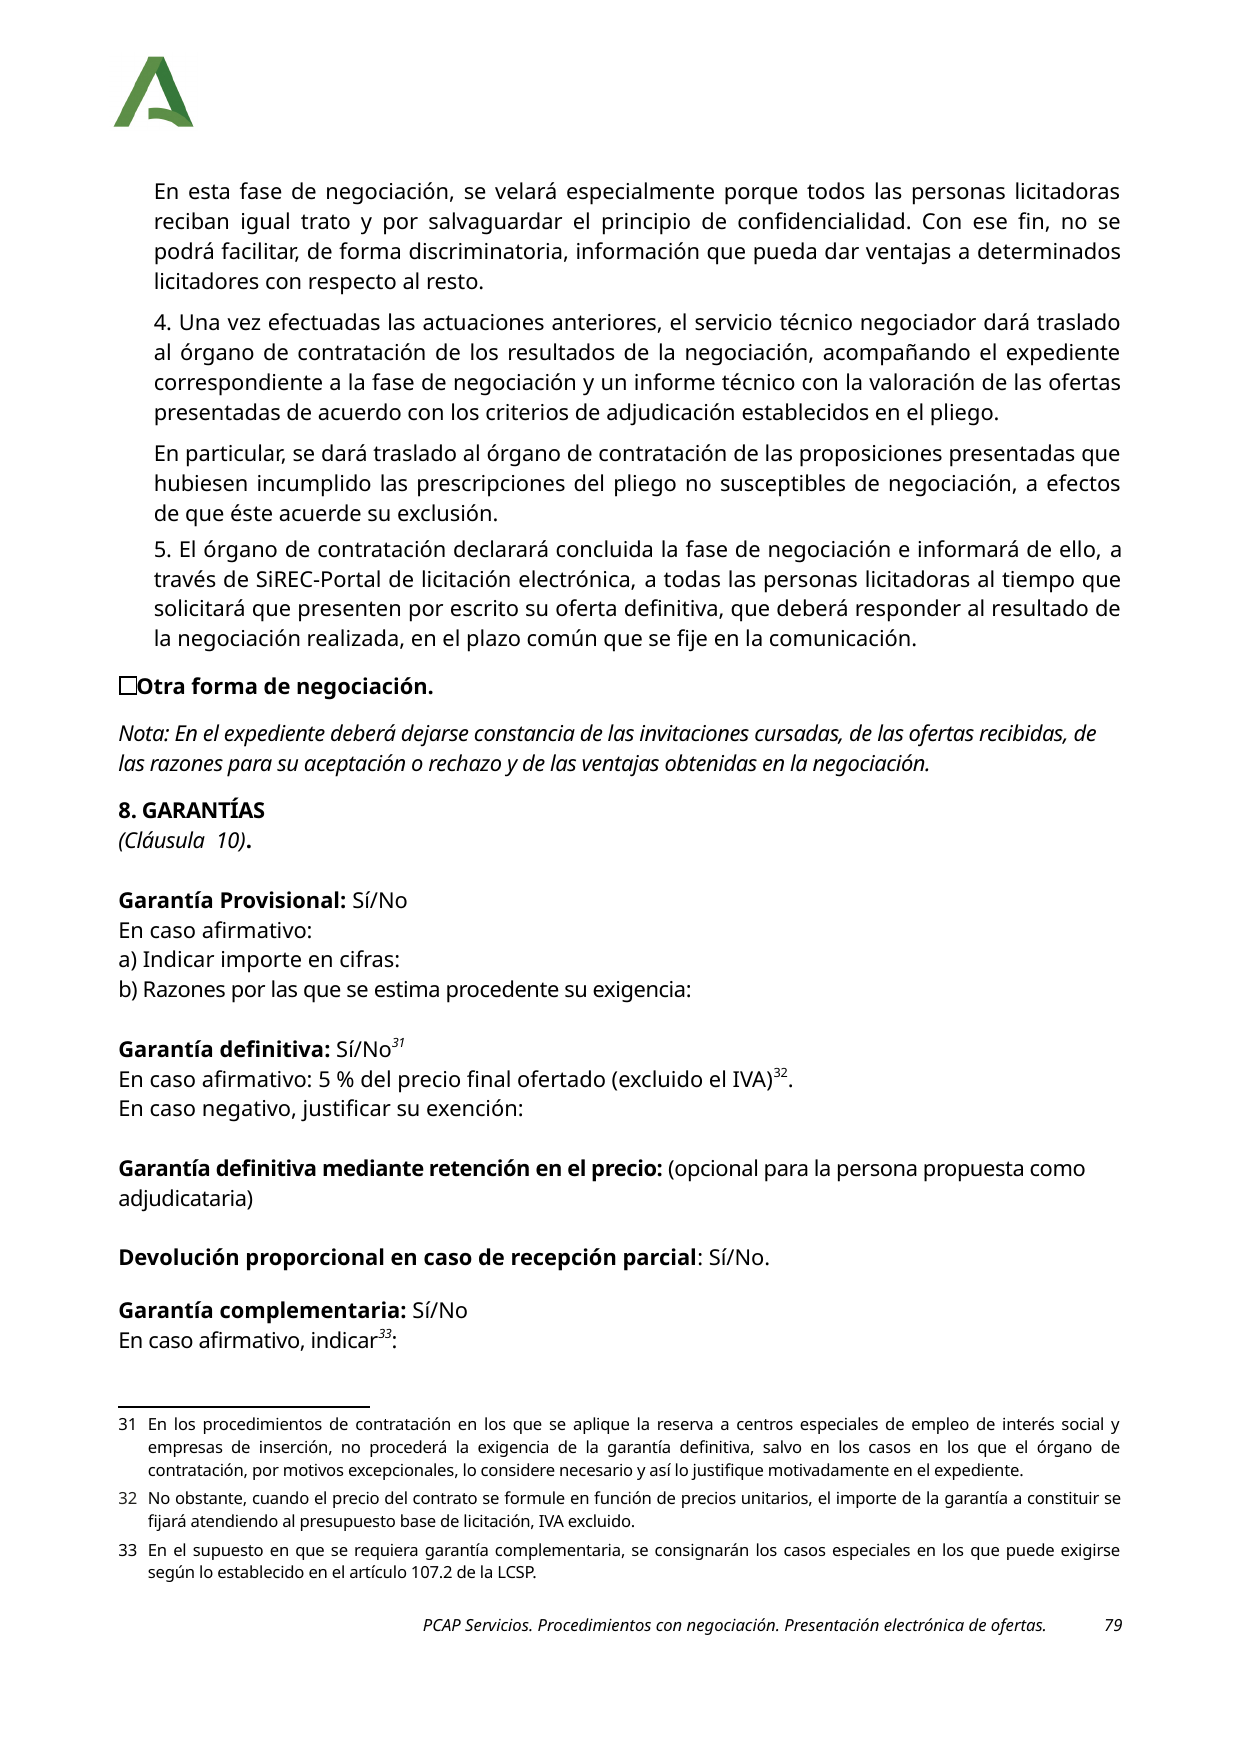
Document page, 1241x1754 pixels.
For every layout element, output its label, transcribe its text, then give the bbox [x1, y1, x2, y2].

text En particular, se dará traslado al órgano de contratación de las proposiciones presentadas que hubiesen incumplido las prescripciones del pliego no susceptibles de negociación, a efectos de que éste acuerde su exclusión. [153, 438, 1122, 528]
text Garantía definitiva mediante retención en el precio: (opcional para la persona propuesta como adjudicataria) [118, 1153, 1122, 1212]
picture [109, 52, 198, 131]
text Garantía Provisional: Sí/No [118, 885, 1122, 914]
text Nota: En el expediente deberá dejarse constancia de las invitaciones cursadas, de las ofertas recibidas, de las razones para su aceptación o rechazo y de las ventajas obtenidas en la negociación. [118, 718, 1122, 778]
text a) Indicar importe en cifras: [118, 944, 1122, 974]
text En esta fase de negociación, se velará especialmente porque todos las personas licitadoras reciban igual trato y por salvaguardar el principio de confidencialidad. Con ese fin, no se podrá facilitar, de forma discriminatoria, información que pueda dar ventajas a determinados licitadores con respecto al resto. [153, 176, 1122, 296]
text En caso afirmativo: 5 % del precio final ofertado (excluido el IVA). [118, 1063, 1122, 1093]
text 8. GARANTÍAS [118, 795, 1122, 825]
text En caso afirmativo: [118, 914, 1122, 944]
text Garantía complementaria: Sí/No [118, 1295, 1122, 1324]
text En el supuesto en que se requiera garantía complementaria, se consignarán los casos especiales en los que puede exigirse según lo establecido en el artículo 107.2 de la LCSP. [118, 1538, 1122, 1584]
text Otra forma de negociación. [118, 671, 1122, 700]
text En caso negativo, justificar su exención: [118, 1093, 1122, 1123]
text En los procedimientos de contratación en los que se aplique la reserva a centros especiales de empleo de interés social y empresas de inserción, no procederá la exigencia de la garantía definitiva, salvo en los casos en los que el órgano de contratación, por motivos excepcionales, lo considere necesario y así lo justifique motivadamente en el expediente. [118, 1413, 1122, 1481]
text Devolución proporcional en caso de recepción parcial: Sí/No. [118, 1242, 1122, 1272]
text 5. El órgano de contratación declarará concluida la fase de negociación e informará de ello, a través de SiREC-Portal de licitación electrónica, a todas las personas licitadoras al tiempo que solicitará que presenten por escrito su oferta definitiva, que deberá responder al resultado de la negociación realizada, en el plazo común que se fije en la comunicación. [153, 534, 1122, 653]
text No obstante, cuando el precio del contrato se formule en función de precios unitarios, el importe de la garantía a constituir se fijará atendiendo al presupuesto base de licitación, IVA excluido. [118, 1487, 1122, 1532]
text b) Razones por las que se estima procedente su exigencia: [118, 974, 1122, 1004]
text Garantía definitiva: Sí/No [118, 1034, 1122, 1063]
text (Cláusula 10). [118, 825, 1122, 855]
text 4. Una vez efectuadas las actuaciones anteriores, el servicio técnico negociador dará traslado al órgano de contratación de los resultados de la negociación, acompañando el expediente correspondiente a la fase de negociación y un informe técnico con la valoración de las ofertas presentadas de acuerdo con los criterios de adjudicación establecidos en el pliego. [153, 307, 1122, 427]
text En caso afirmativo, indicar: [118, 1324, 1122, 1354]
